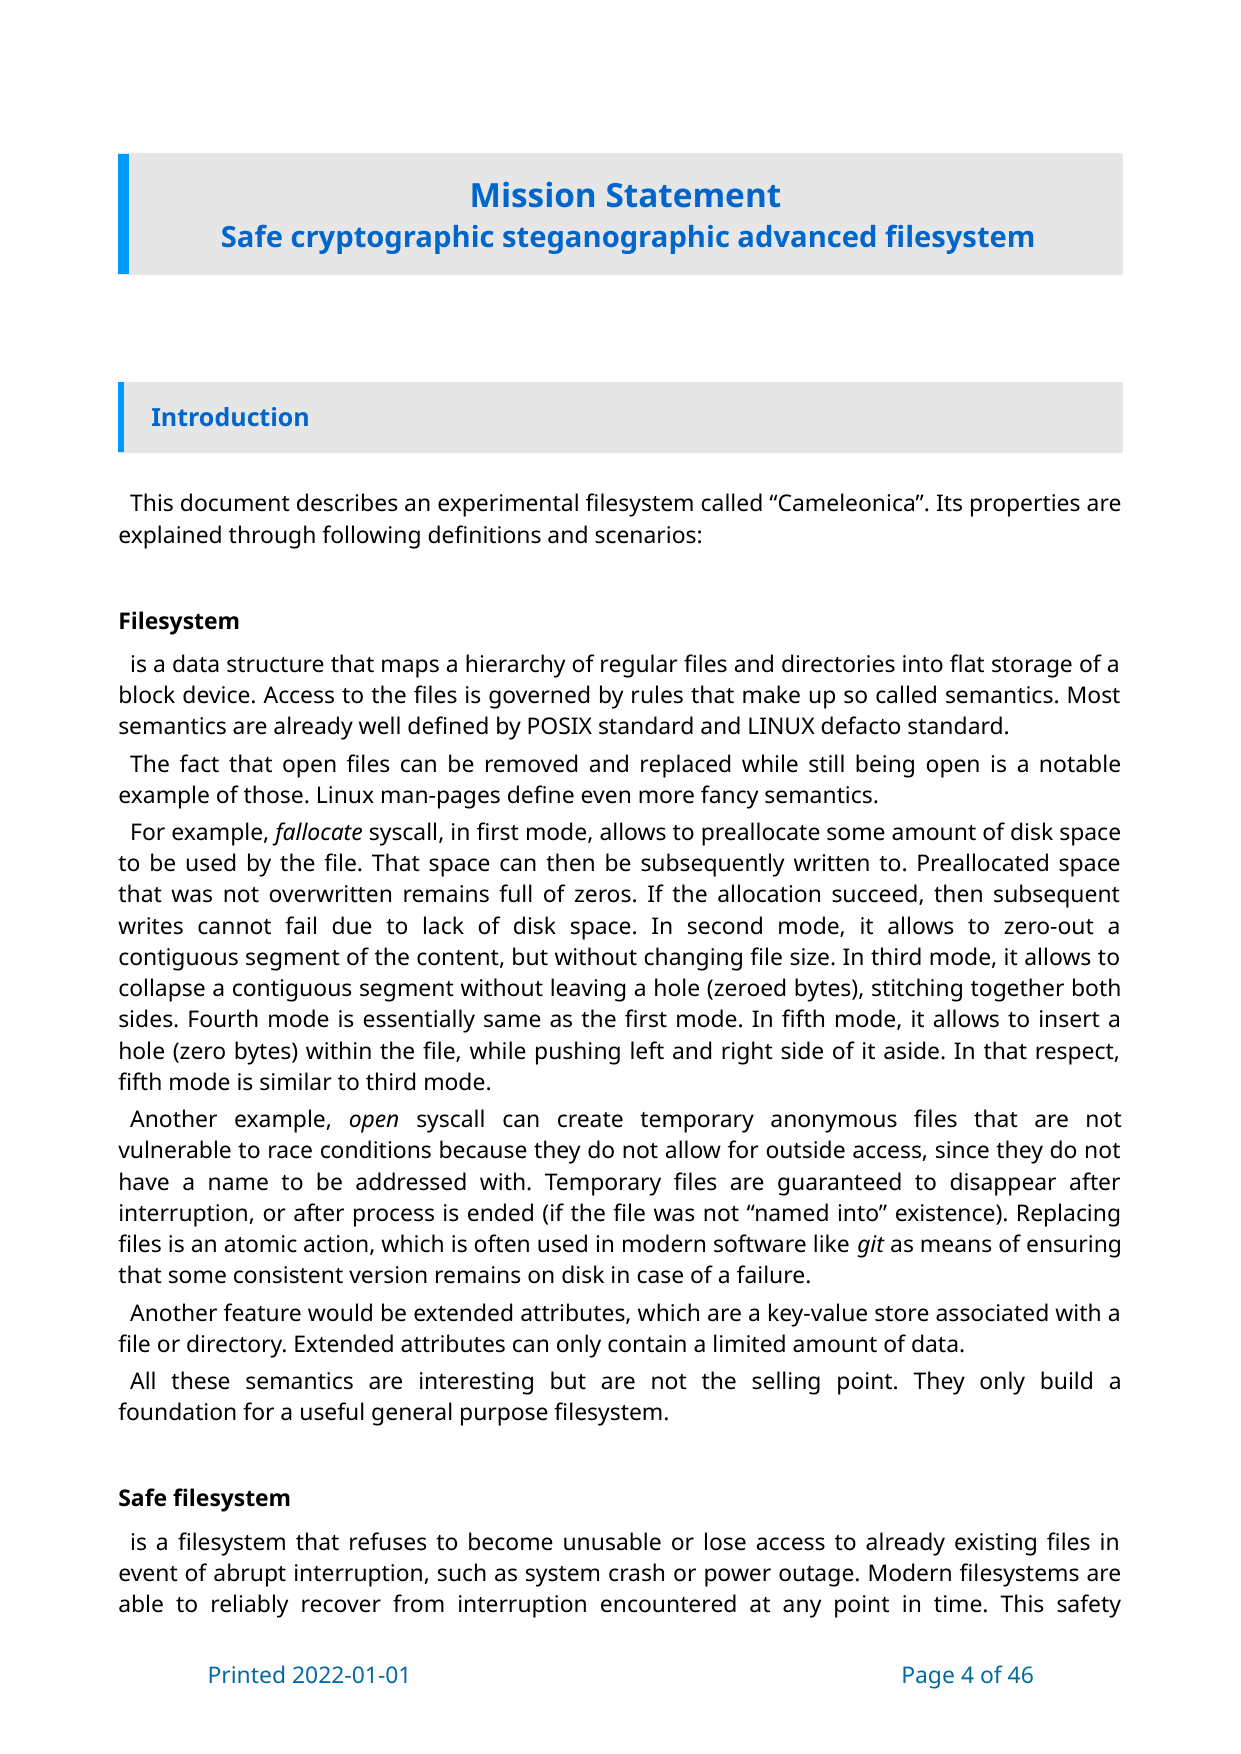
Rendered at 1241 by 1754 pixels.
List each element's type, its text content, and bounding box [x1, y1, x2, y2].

subtitle Safe filesystem [118, 1482, 1122, 1514]
text is a data structure that maps a hierarchy of regular files and directories into flat storage of a block device. Access to the files is governed by rules that make up so called semantics. Most semantics are already well defined by POSIX standard and LINUX defacto standard. [118, 648, 1122, 742]
subtitle Introduction [124, 383, 1122, 452]
text All these semantics are interesting but are not the selling point. They only build a foundation for a useful general purpose filesystem. [118, 1365, 1122, 1427]
subtitle Filesystem [118, 605, 1122, 636]
subtitle Mission Statement Safe cryptographic steganographic advanced filesystem [129, 155, 1122, 274]
text This document describes an experimental filesystem called “Cameleonica”. Its properties are explained through following definitions and scenarios: [118, 487, 1122, 550]
text Another feature would be extended attributes, which are a key-value store associated with a file or directory. Extended attributes can only contain a limited amount of data. [118, 1297, 1122, 1359]
text The fact that open files can be removed and replaced while still being open is a notable example of those. Linux man-pages define even more fancy semantics. [118, 747, 1122, 810]
text Another example, open syscall can create temporary anonymous files that are not vulnerable to race conditions because they do not allow for outside access, since they do not have a name to be addressed with. Temporary files are guaranteed to disappear after interruption, or after process is ended (if the file was not “named into” existence). Replacing files is an atomic action, which is often used in modern software like git as means of ensuring that some consistent version remains on disk in case of a failure. [118, 1103, 1122, 1291]
text is a filesystem that refuses to become unusable or lose access to already existing files in event of abrupt interruption, such as system crash or power outage. Modern filesystems are able to reliably recover from interruption encountered at any point in time. This safety [118, 1525, 1122, 1619]
text For example, fallocate syscall, in first mode, allows to preallocate some amount of disk space to be used by the file. That space can then be subsequently written to. Preallocated space that was not overwritten remains full of zeros. If the allocation succeed, then subsequent writes cannot fail due to lack of disk space. In second mode, it allows to zero-out a contiguous segment of the content, but without changing file size. In third mode, it allows to collapse a contiguous segment without leaving a hole (zeroed bytes), stitching together both sides. Fourth mode is essentially same as the first mode. In fifth mode, it allows to insert a hole (zero bytes) within the file, while pushing left and right side of it aside. In that respect, fifth mode is similar to third mode. [118, 816, 1122, 1097]
